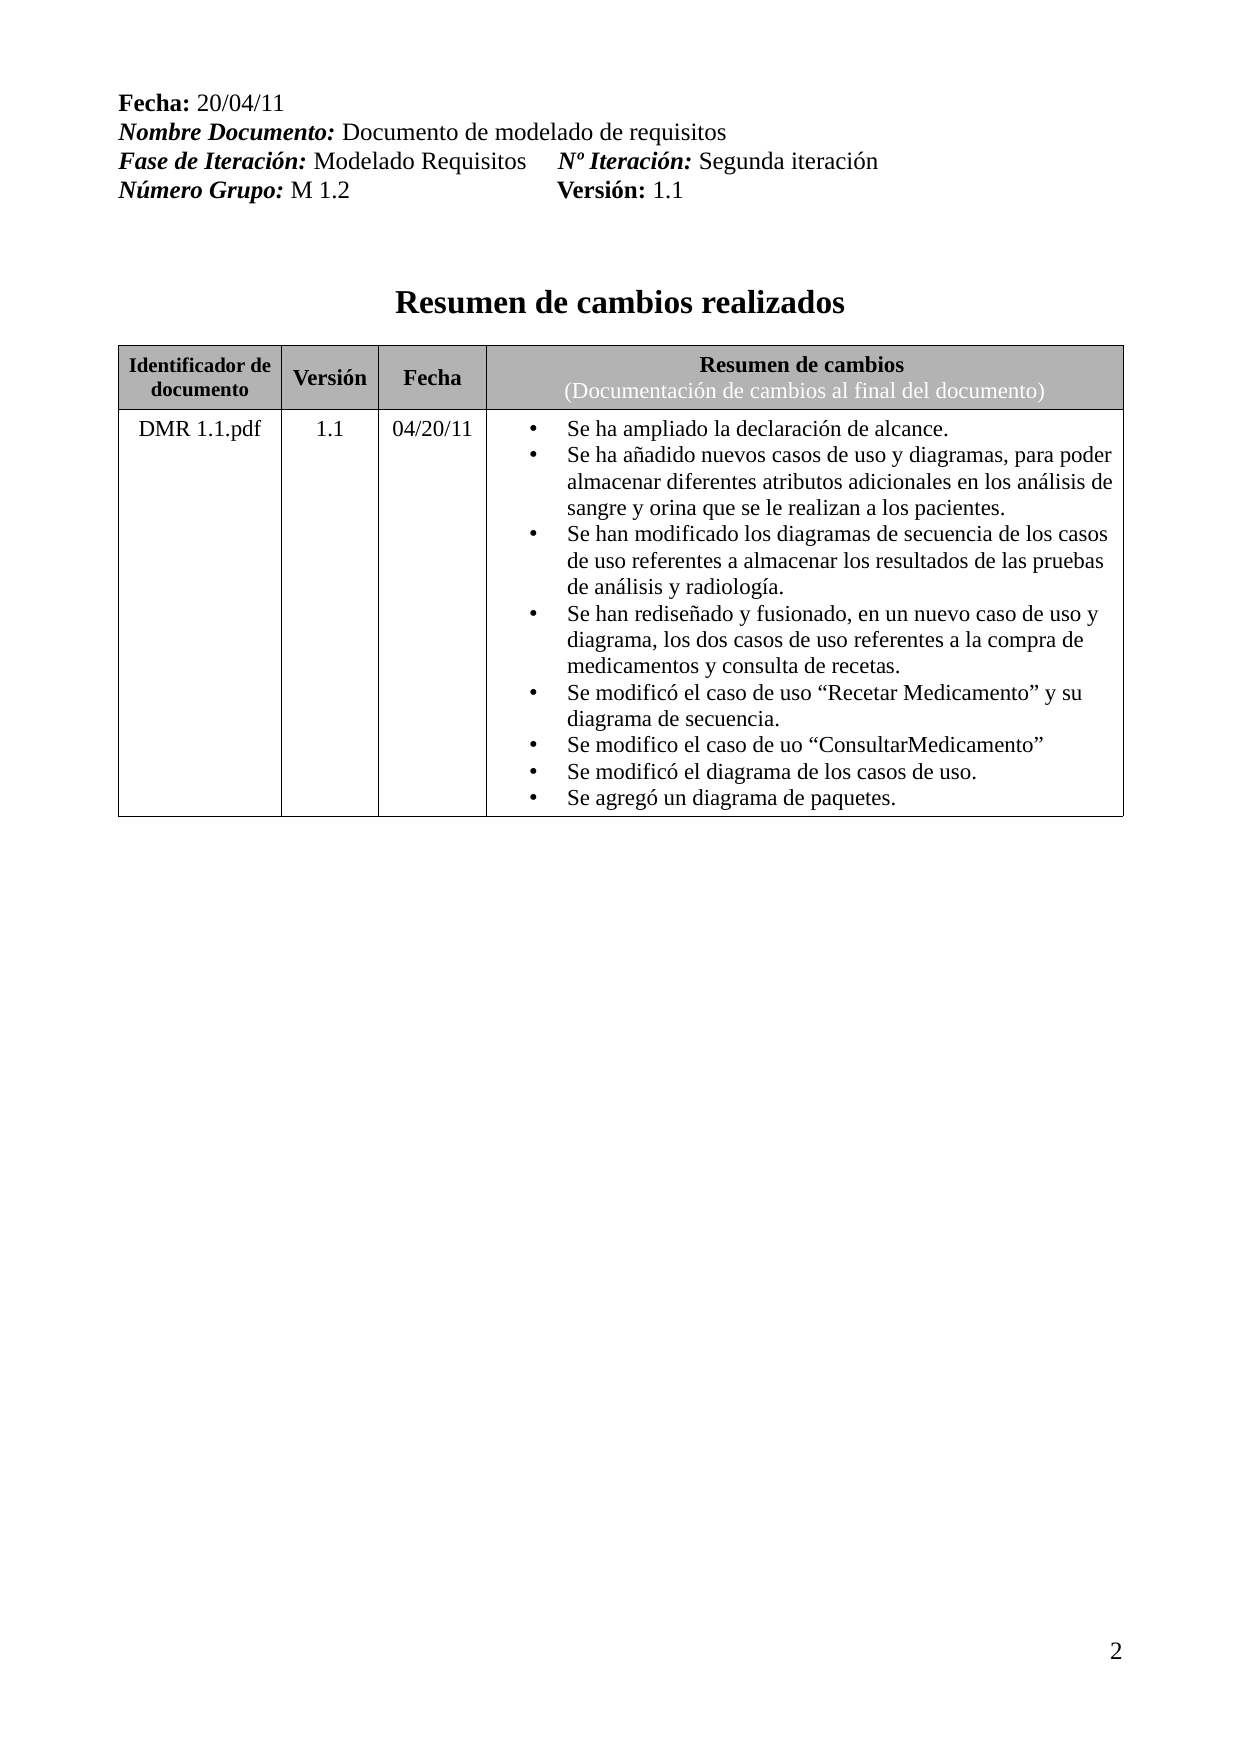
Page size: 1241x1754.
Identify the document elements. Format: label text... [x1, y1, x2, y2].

text Resumen de cambios realizados [118, 233, 1122, 321]
table_header Fecha [379, 346, 486, 409]
table_cell Se ha ampliado la declaración de alcance. Se ha añadido nuevos casos de uso y diagramas, para poder almacenar diferentes atributos adicionales en los análisis de sangre y orina que se le realizan a los pacientes. Se han modificado los diagramas de secuencia de los casos de uso referentes a almacenar los resultados de las pruebas de análisis y radiología. Se han rediseñado y fusionado, en un nuevo caso de uso y diagrama, los dos casos de uso referentes a la compra de medicamentos y consulta de recetas. Se modificó el caso de uso “Recetar Medicamento” y su diagrama de secuencia. Se modifico el caso de uo “ConsultarMedicamento” Se modificó el diagrama de los casos de uso. Se agregó un diagrama de paquetes. [487, 410, 1123, 816]
table_header Identificador de documento [119, 346, 281, 409]
table_header Versión [282, 346, 378, 409]
table_cell 1.1 [282, 410, 378, 816]
table_cell 20/04/11 [379, 410, 486, 816]
table_header Resumen de cambios (Documentación de cambios al final del documento) [487, 346, 1123, 409]
table_cell DMR 1.1.pdf [119, 410, 281, 816]
